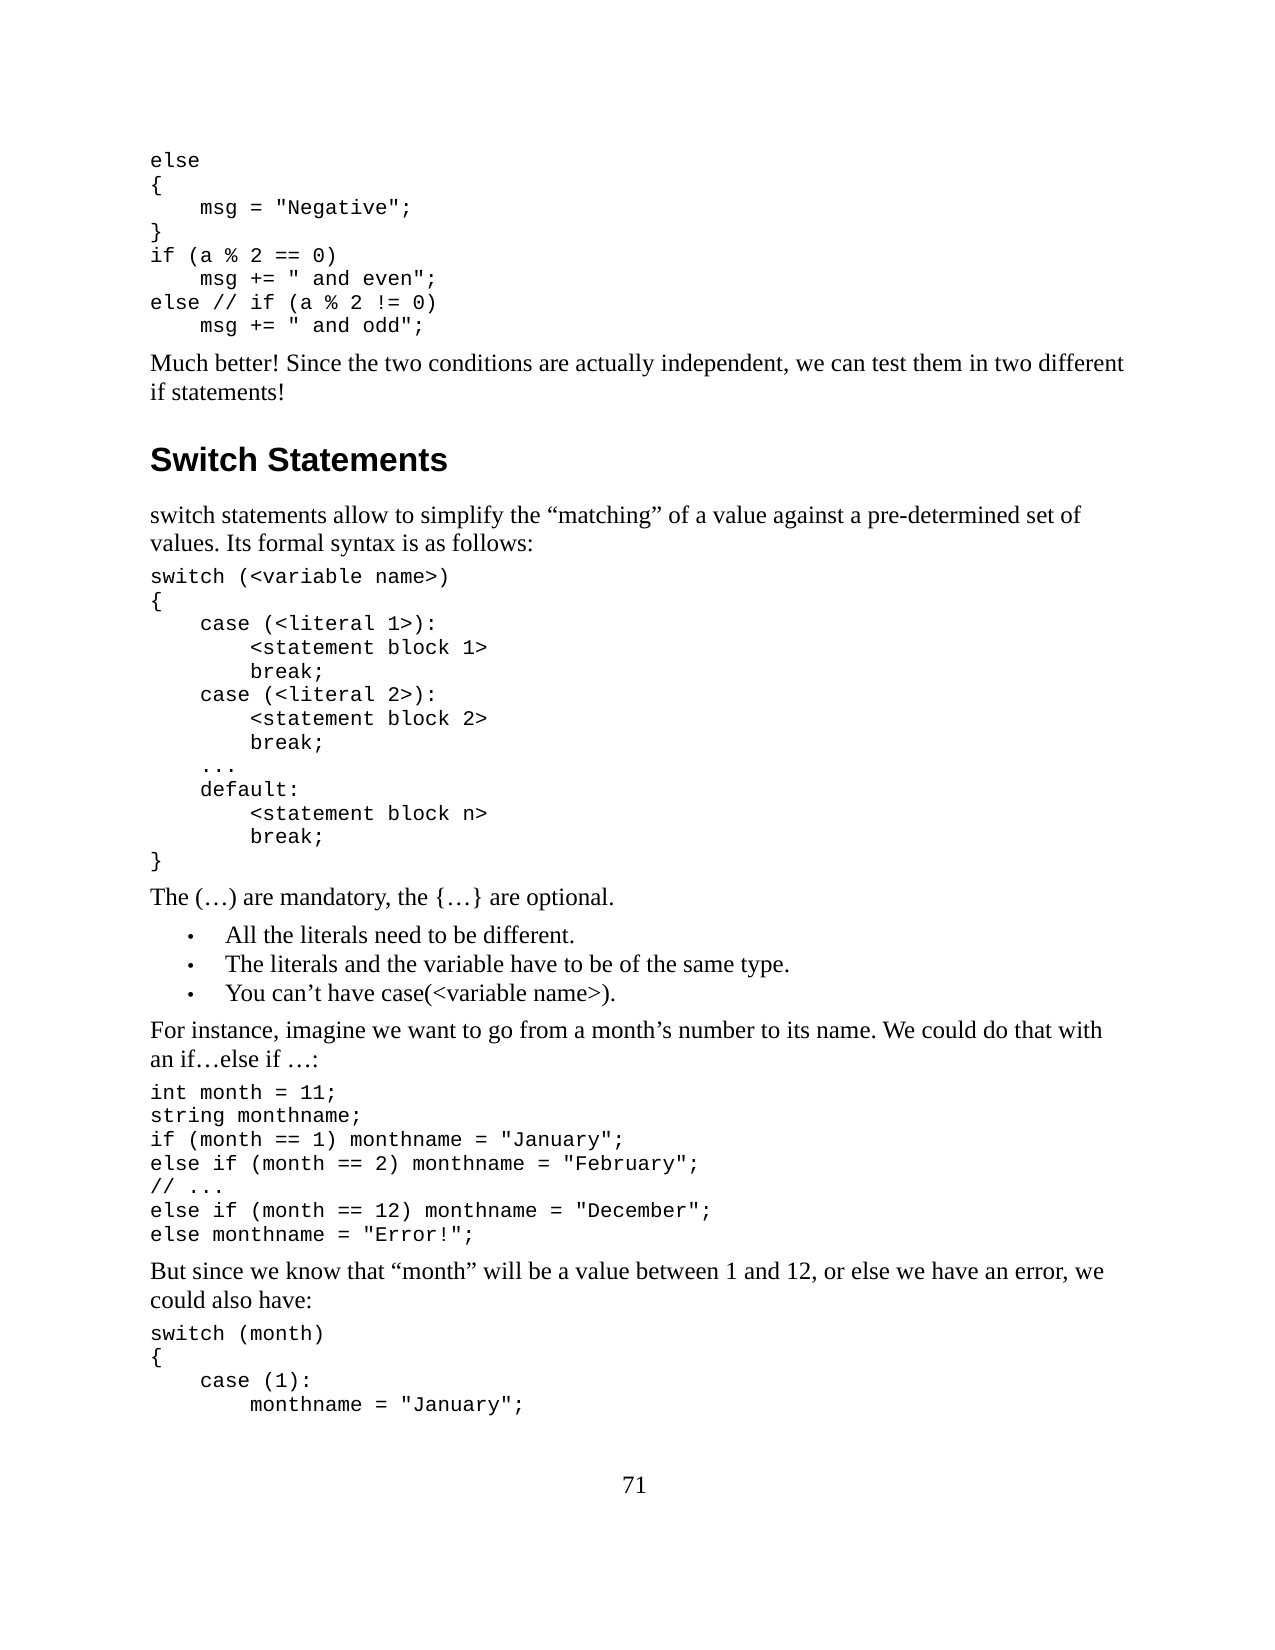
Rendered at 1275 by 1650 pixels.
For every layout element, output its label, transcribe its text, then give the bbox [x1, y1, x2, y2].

text Much better! Since the two conditions are actually independent, we can test them in two different if statements! [150, 348, 1125, 406]
text { [150, 590, 1125, 613]
text But since we know that “month” will be a value between 1 and 12, or else we have an error, we could also have: [150, 1256, 1125, 1314]
text break; [150, 732, 1125, 755]
text msg += " and even"; [150, 268, 1125, 292]
text else [150, 150, 1125, 174]
text msg += " and odd"; [150, 316, 1125, 339]
text else monthname = "Error!"; [150, 1224, 1125, 1247]
text case (<literal 1>): [150, 613, 1125, 637]
list The literals and the variable have to be of the same type. [187, 949, 1125, 978]
text monthname = "January"; [150, 1394, 1125, 1417]
list All the literals need to be different. [187, 920, 1125, 949]
text msg = "Negative"; [150, 197, 1125, 221]
text { [150, 1346, 1125, 1370]
text default: [150, 779, 1125, 803]
text } [150, 221, 1125, 244]
text string monthname; [150, 1106, 1125, 1129]
text ... [150, 755, 1125, 779]
text switch statements allow to simplify the “matching” of a value against a pre-determined set of values. Its formal syntax is as follows: [150, 500, 1125, 557]
text if (a % 2 == 0) [150, 244, 1125, 268]
text } [150, 850, 1125, 873]
text switch (<variable name>) [150, 566, 1125, 590]
text switch (month) [150, 1323, 1125, 1346]
text if (month == 1) monthname = "January"; [150, 1129, 1125, 1153]
text The (…) are mandatory, the {…} are optional. [150, 882, 1125, 911]
text For instance, imagine we want to go from a month’s number to its name. We could do that with an if…else if …: [150, 1015, 1125, 1073]
text { [150, 174, 1125, 197]
text // ... [150, 1176, 1125, 1200]
text <statement block 2> [150, 708, 1125, 732]
text else if (month == 2) monthname = "February"; [150, 1153, 1125, 1176]
subtitle Switch Statements [150, 439, 1125, 478]
text else if (month == 12) monthname = "December"; [150, 1200, 1125, 1224]
text break; [150, 826, 1125, 850]
text int month = 11; [150, 1082, 1125, 1106]
text <statement block n> [150, 803, 1125, 826]
text case (1): [150, 1370, 1125, 1394]
text case (<literal 2>): [150, 684, 1125, 708]
text break; [150, 661, 1125, 684]
text else // if (a % 2 != 0) [150, 292, 1125, 316]
list You can’t have case(<variable name>). [187, 978, 1125, 1006]
text <statement block 1> [150, 637, 1125, 661]
